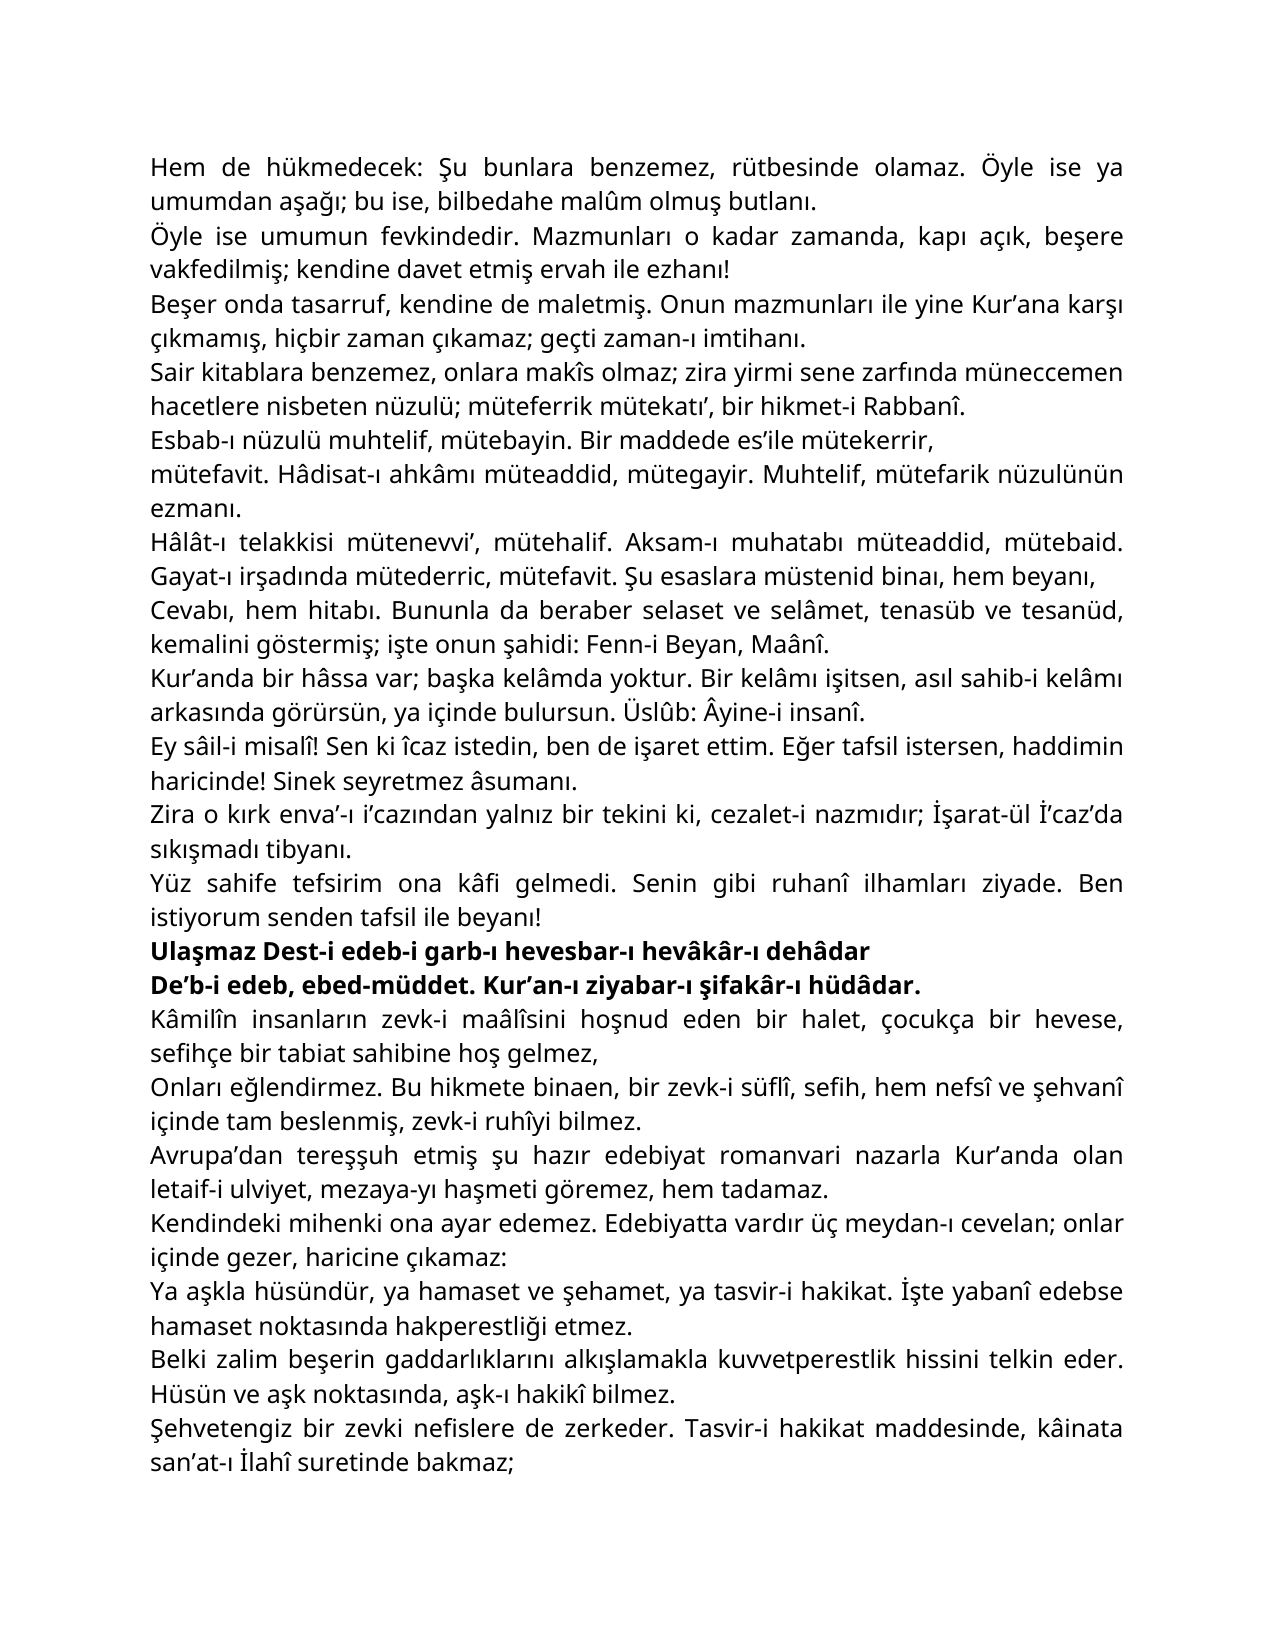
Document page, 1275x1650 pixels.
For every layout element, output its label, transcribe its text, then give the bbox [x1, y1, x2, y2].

text Ey sâil-i misalî! Sen ki îcaz istedin, ben de işaret ettim. Eğer tafsil istersen, haddimin haricinde! Sinek seyretmez âsumanı. [150, 729, 1125, 797]
text Avrupa’dan tereşşuh etmiş şu hazır edebiyat romanvari nazarla Kur’anda olan letaif-i ulviyet, mezaya-yı haşmeti göremez, hem tadamaz. [150, 1138, 1125, 1206]
text Yüz sahife tefsirim ona kâfi gelmedi. Senin gibi ruhanî ilhamları ziyade. Ben istiyorum senden tafsil ile beyanı! [150, 865, 1125, 933]
text Kâmilîn insanların zevk-i maâlîsini hoşnud eden bir halet, çocukça bir hevese, sefihçe bir tabiat sahibine hoş gelmez, [150, 1002, 1125, 1070]
text Beşer onda tasarruf, kendine de maletmiş. Onun mazmunları ile yine Kur’ana karşı çıkmamış, hiçbir zaman çıkamaz; geçti zaman-ı imtihanı. [150, 286, 1125, 354]
text Ulaşmaz Dest-i edeb-i garb-ı hevesbar-ı hevâkâr-ı dehâdar [150, 933, 1125, 967]
text De’b-i edeb, ebed-müddet. Kur’an-ı ziyabar-ı şifakâr-ı hüdâdar. [150, 967, 1125, 1002]
text Esbab-ı nüzulü muhtelif, mütebayin. Bir maddede es’ile mütekerrir, [150, 422, 1125, 457]
text Ya aşkla hüsündür, ya hamaset ve şehamet, ya tasvir-i hakikat. İşte yabanî edebse hamaset noktasında hakperestliği etmez. [150, 1274, 1125, 1342]
text mütefavit. Hâdisat-ı ahkâmı müteaddid, mütegayir. Muhtelif, mütefarik nüzulünün ezmanı. [150, 457, 1125, 525]
text Hem de hükmedecek: Şu bunlara benzemez, rütbesinde olamaz. Öyle ise ya umumdan aşağı; bu ise, bilbedahe malûm olmuş butlanı. [150, 150, 1125, 218]
text Cevabı, hem hitabı. Bununla da beraber selaset ve selâmet, tenasüb ve tesanüd, kemalini göstermiş; işte onun şahidi: Fenn-i Beyan, Maânî. [150, 593, 1125, 661]
text Belki zalim beşerin gaddarlıklarını alkışlamakla kuvvetperestlik hissini telkin eder. Hüsün ve aşk noktasında, aşk-ı hakikî bilmez. [150, 1342, 1125, 1410]
text Öyle ise umumun fevkindedir. Mazmunları o kadar zamanda, kapı açık, beşere vakfedilmiş; kendine davet etmiş ervah ile ezhanı! [150, 218, 1125, 286]
text Onları eğlendirmez. Bu hikmete binaen, bir zevk-i süflî, sefih, hem nefsî ve şehvanî içinde tam beslenmiş, zevk-i ruhîyi bilmez. [150, 1070, 1125, 1138]
text Kendindeki mihenki ona ayar edemez. Edebiyatta vardır üç meydan-ı cevelan; onlar içinde gezer, haricine çıkamaz: [150, 1206, 1125, 1274]
text Şehvetengiz bir zevki nefislere de zerkeder. Tasvir-i hakikat maddesinde, kâinata san’at-ı İlahî suretinde bakmaz; [150, 1410, 1125, 1478]
text Kur’anda bir hâssa var; başka kelâmda yoktur. Bir kelâmı işitsen, asıl sahib-i kelâmı arkasında görürsün, ya içinde bulursun. Üslûb: Âyine-i insanî. [150, 661, 1125, 729]
text Sair kitablara benzemez, onlara makîs olmaz; zira yirmi sene zarfında müneccemen hacetlere nisbeten nüzulü; müteferrik mütekatı’, bir hikmet-i Rabbanî. [150, 354, 1125, 422]
text Zira o kırk enva’-ı i’cazından yalnız bir tekini ki, cezalet-i nazmıdır; İşarat-ül İ’caz’da sıkışmadı tibyanı. [150, 797, 1125, 865]
text Hâlât-ı telakkisi mütenevvi’, mütehalif. Aksam-ı muhatabı müteaddid, mütebaid. Gayat-ı irşadında mütederric, mütefavit. Şu esaslara müstenid binaı, hem beyanı, [150, 525, 1125, 593]
